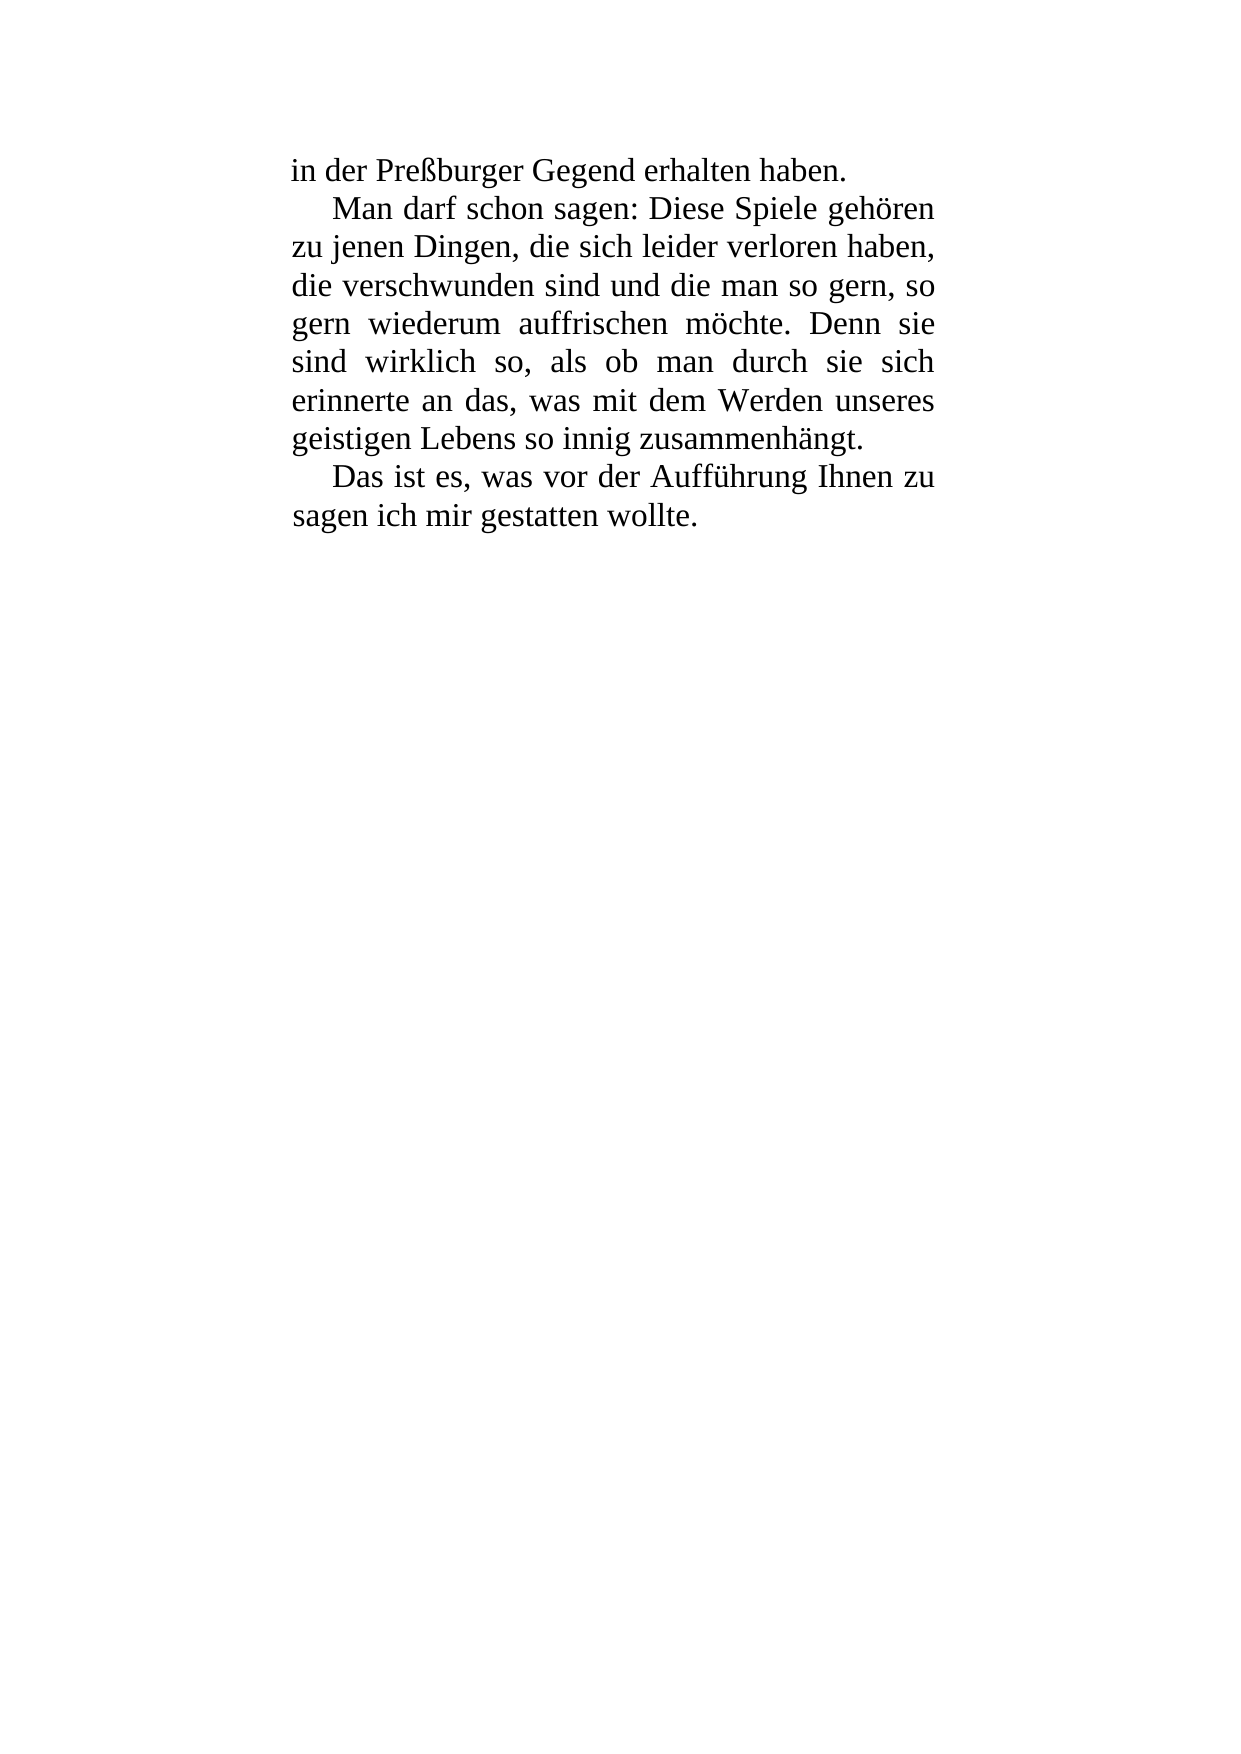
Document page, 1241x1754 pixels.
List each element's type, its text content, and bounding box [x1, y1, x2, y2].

text in der Preßburger Gegend erhalten haben. [290, 150, 936, 188]
text Das ist es, was vor der Aufführung Ihnen zu sagen ich mir gestatten wollte. [292, 457, 936, 533]
text Man darf schon sagen: Diese Spiele gehören zu jenen Dingen, die sich leider verloren haben, die verschwunden sind und die man so gern, so gern wiederum auffrischen möchte. Denn sie sind wirklich so, als ob man durch sie sich erinnerte an das, was mit dem Werden unseres geistigen Lebens so innig zusammenhängt. [291, 188, 936, 457]
